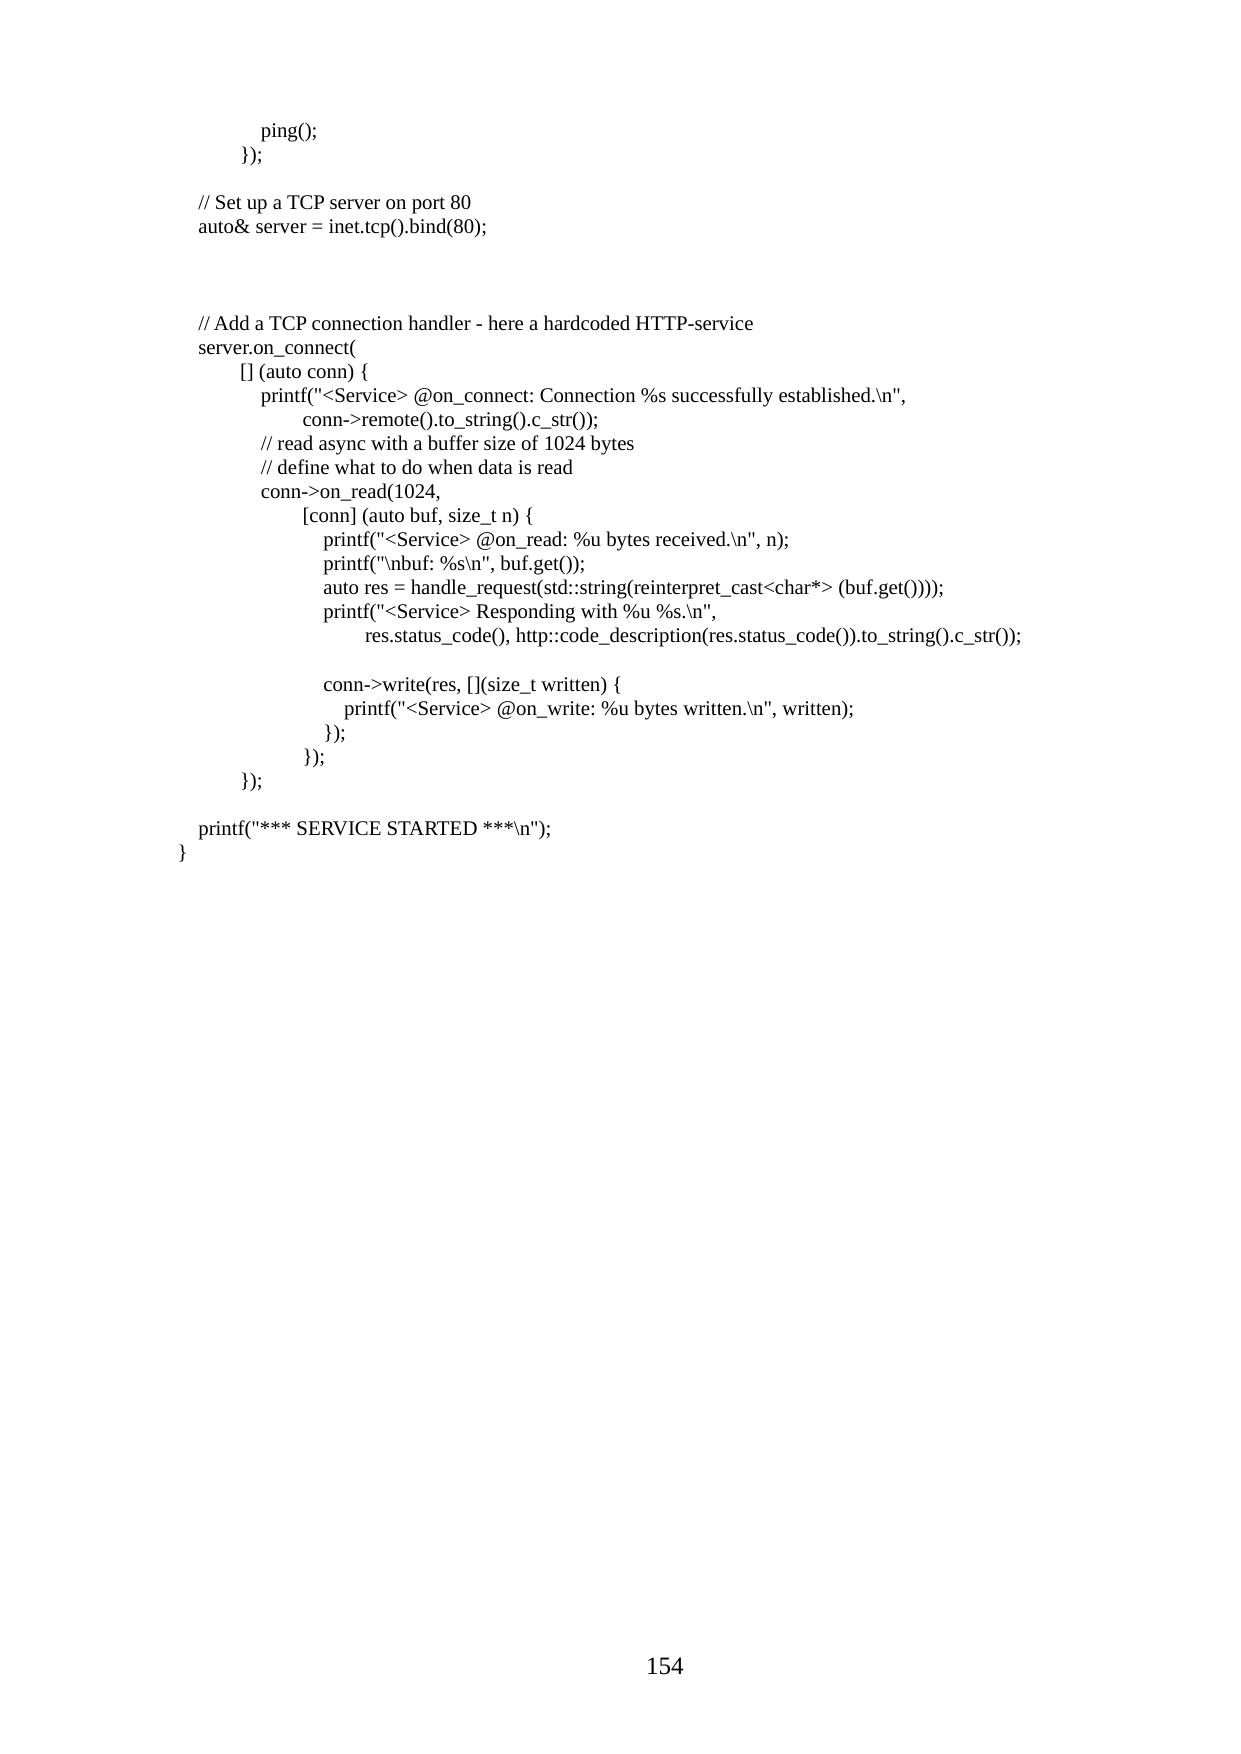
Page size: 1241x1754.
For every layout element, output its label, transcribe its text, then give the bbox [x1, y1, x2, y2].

text ping(); }); // Set up a TCP server on port 80 auto& server = inet.tcp().bind(80); // Add a TCP connection handler - here a hardcoded HTTP-service server.on_connect( [] (auto conn) { printf("<Service> @on_connect: Connection %s successfully established.\n", conn->remote().to_string().c_str()); // read async with a buffer size of 1024 bytes // define what to do when data is read conn->on_read(1024, [conn] (auto buf, size_t n) { printf("<Service> @on_read: %u bytes received.\n", n); printf("\nbuf: %s\n", buf.get()); auto res = handle_request(std::string(reinterpret_cast<char*> (buf.get()))); printf("<Service> Responding with %u %s.\n", res.status_code(), http::code_description(res.status_code()).to_string().c_str()); conn->write(res, [](size_t written) { printf("<Service> @on_write: %u bytes written.\n", written); }); }); }); printf("*** SERVICE STARTED ***\n"); } [177, 118, 1152, 864]
